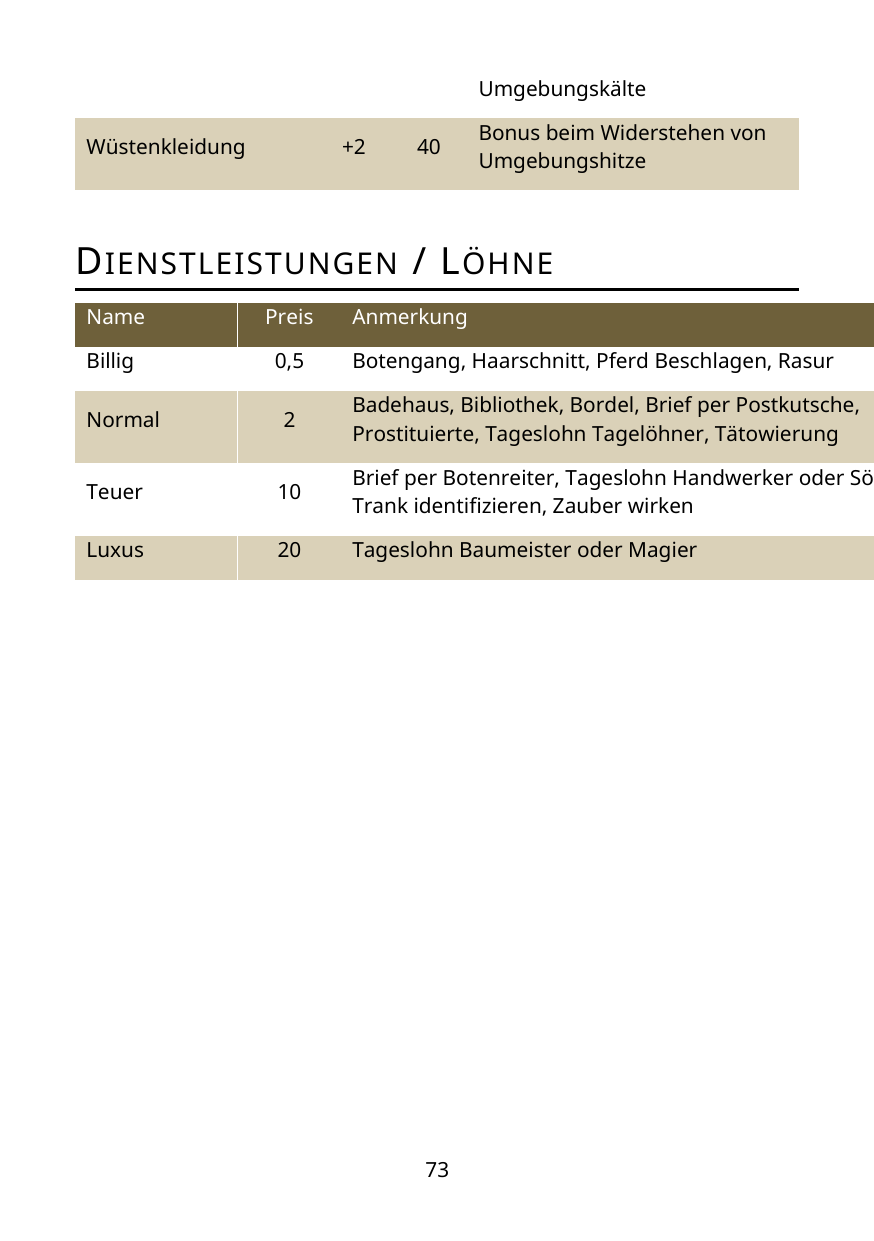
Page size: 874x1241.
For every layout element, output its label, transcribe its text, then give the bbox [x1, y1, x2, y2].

table_cell Wüstenkleidung [75, 118, 317, 190]
table_cell Botengang, Haarschnitt, Pferd Beschlagen, Rasur [341, 347, 874, 391]
table_cell Luxus [75, 536, 237, 580]
table_cell Badehaus, Bibliothek, Bordel, Brief per Postkutsche, Prostituierte, Tageslohn Tagelöhner, Tätowierung [341, 391, 874, 463]
table_cell [317, 74, 390, 118]
table_cell 20 [238, 536, 341, 580]
table_cell Tageslohn Baumeister oder Magier [341, 536, 874, 580]
table_cell 10 [238, 463, 341, 536]
table_header Anmerkung [341, 303, 874, 347]
subtitle Dienstleistungen / Löhne [75, 234, 799, 288]
table_cell 40 [390, 118, 467, 190]
table_cell [75, 74, 317, 118]
table_cell +2 [317, 118, 390, 190]
table_cell 2 [238, 391, 341, 463]
table_cell Normal [75, 391, 237, 463]
table_cell Brief per Botenreiter, Tageslohn Handwerker oder Söldner, Trank identifizieren, Zauber wirken [341, 463, 874, 536]
table_cell Bonus beim Widerstehen von Umgebungshitze [467, 118, 799, 190]
table_header Name [75, 303, 237, 347]
table_cell Billig [75, 347, 237, 391]
table_cell 0,5 [238, 347, 341, 391]
table_cell Umgebungskälte [467, 74, 799, 118]
table_header Preis [238, 303, 341, 347]
table_cell [390, 74, 467, 118]
table_cell Teuer [75, 463, 237, 536]
